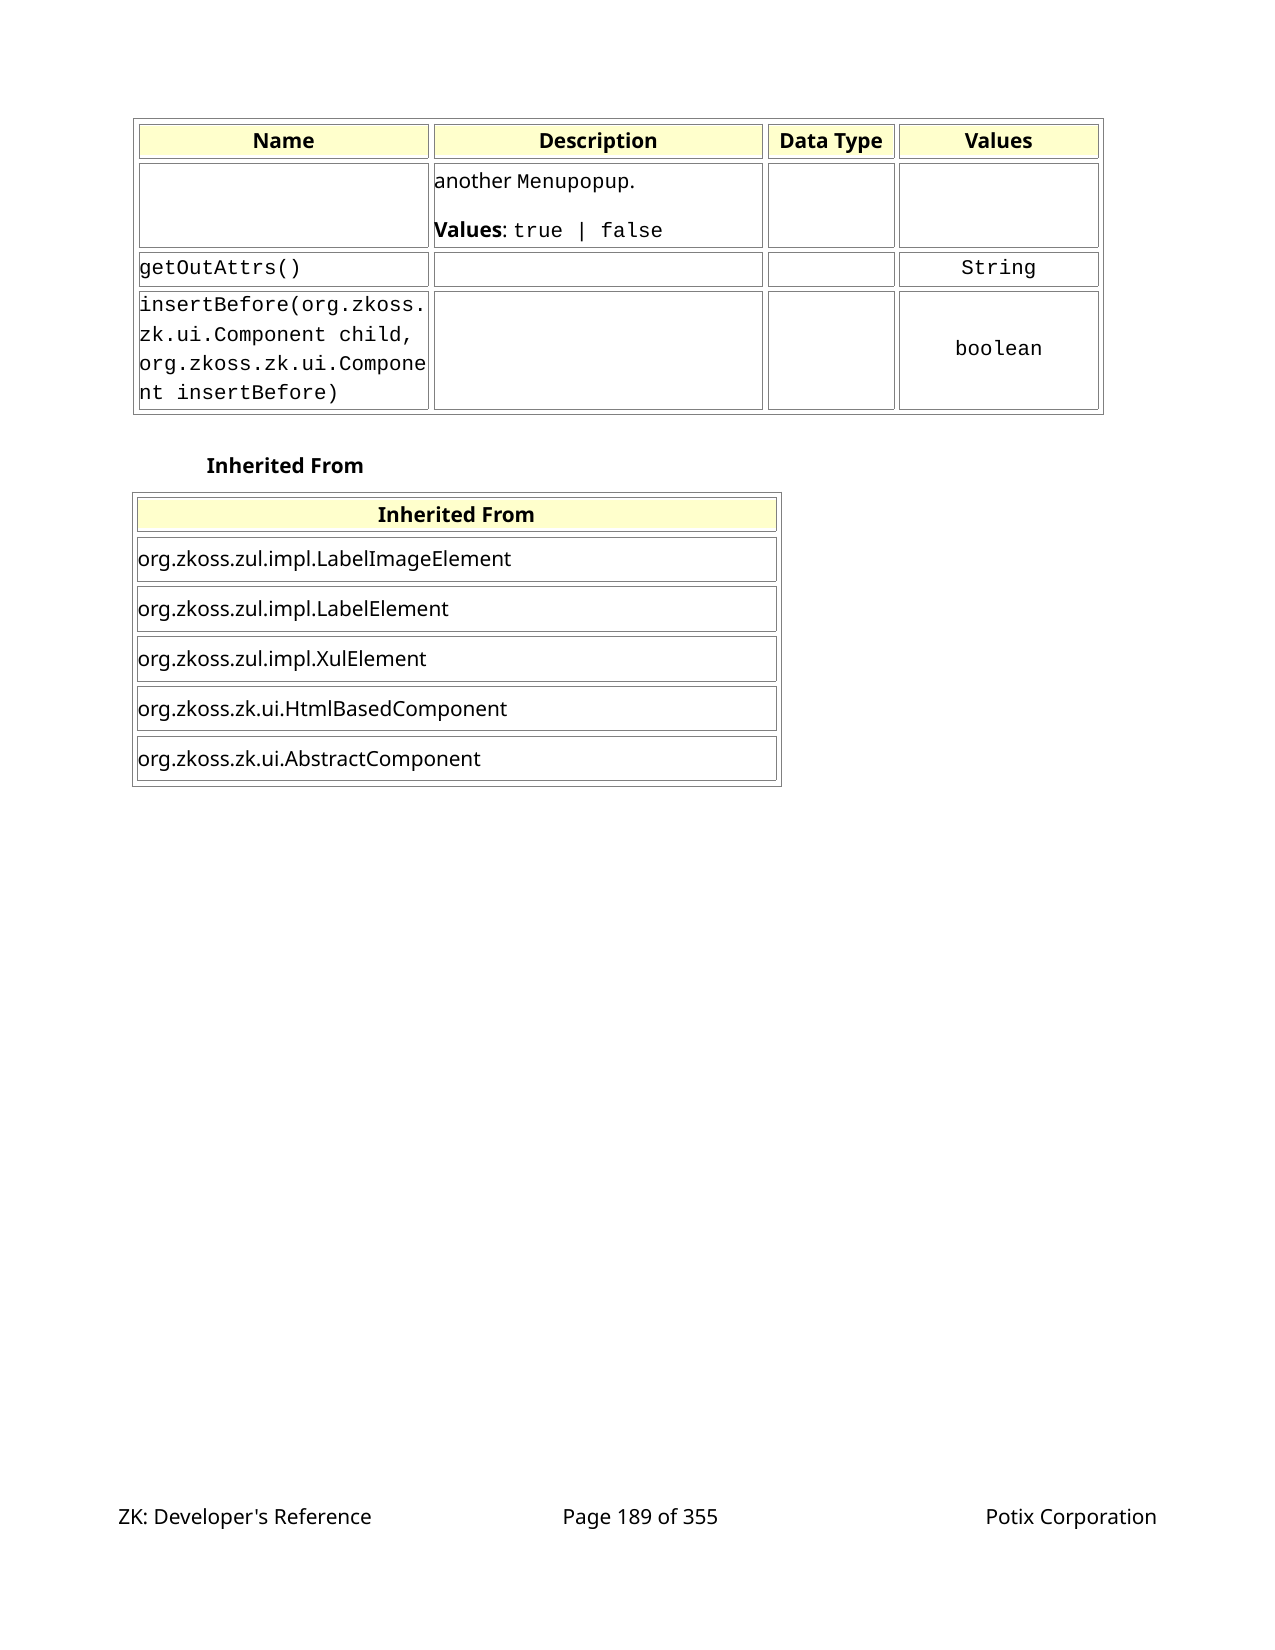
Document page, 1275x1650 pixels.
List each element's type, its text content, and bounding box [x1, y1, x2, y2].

table_cell org.zkoss.zk.ui.HtmlBasedComponent [134, 681, 779, 730]
table_cell [765, 286, 896, 409]
table_cell [765, 158, 896, 247]
table_cell getOutAttrs() [136, 247, 431, 286]
table_cell [765, 247, 896, 286]
table_cell org.zkoss.zul.impl.LabelImageElement [134, 531, 779, 581]
table_header Values [896, 119, 1101, 158]
table_header Data Type [765, 119, 896, 158]
table_header Inherited From [134, 493, 779, 531]
table_header Name [136, 119, 431, 158]
table_cell [769, 292, 894, 409]
table_cell org.zkoss.zul.impl.LabelElement [134, 581, 779, 631]
table_cell [136, 158, 431, 247]
table_cell [896, 158, 1101, 247]
subtitle Inherited From [207, 451, 1157, 479]
table_cell [431, 286, 765, 409]
table_cell org.zkoss.zk.ui.AbstractComponent [134, 730, 779, 780]
table_header Description [431, 119, 765, 158]
table_cell boolean [896, 286, 1101, 409]
table_cell org.zkoss.zul.impl.XulElement [134, 631, 779, 681]
table_cell String [896, 247, 1101, 286]
table_cell insertBefore(org.zkoss.zk.ui.Component child, org.zkoss.zk.ui.Component insertBefore) [136, 286, 431, 409]
table_cell another Menupopup. Values: true | false [431, 158, 765, 247]
table_cell [431, 247, 765, 286]
table_cell [435, 292, 762, 409]
table_cell [769, 253, 894, 286]
table_cell [435, 253, 762, 286]
